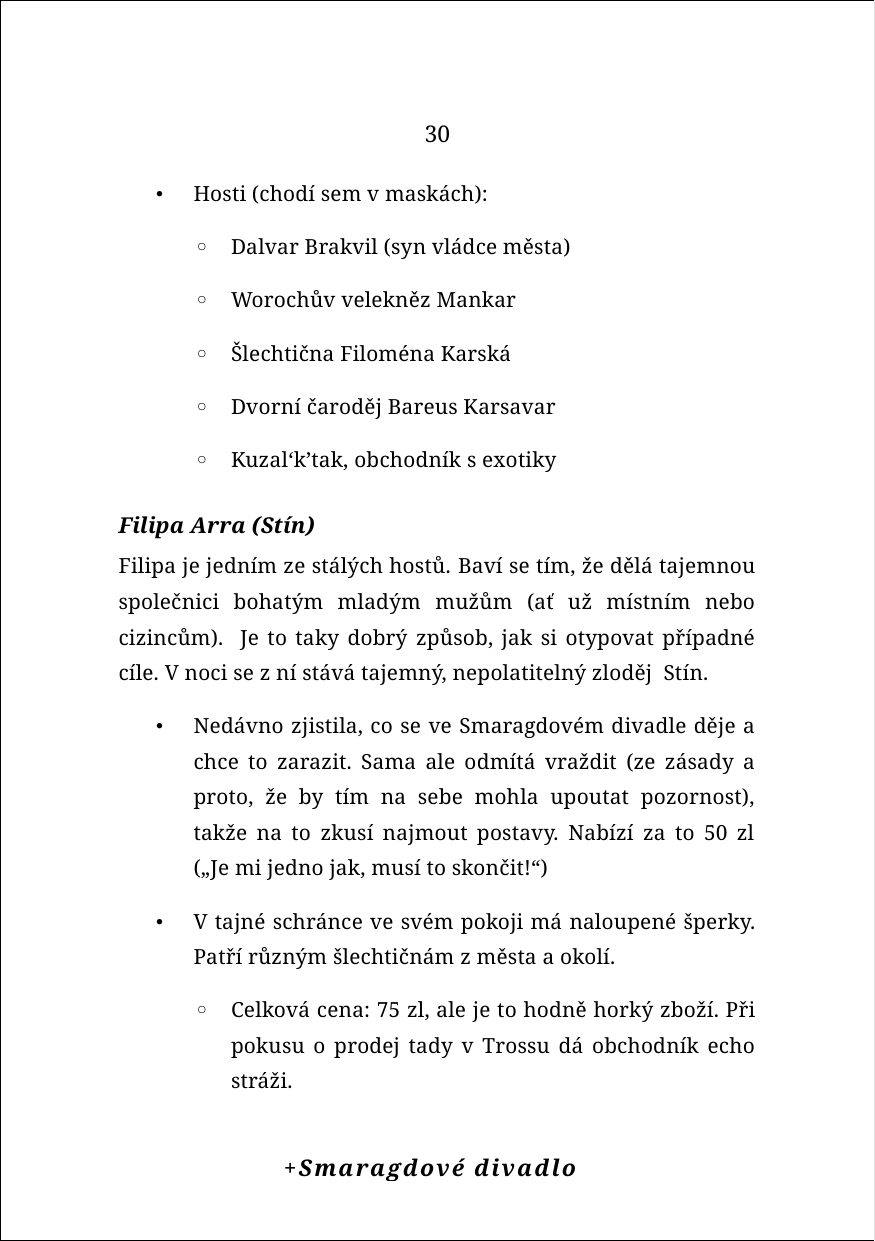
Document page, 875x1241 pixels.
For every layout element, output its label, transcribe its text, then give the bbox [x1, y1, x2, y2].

list Nedávno zjistila, co se ve Smaragdovém divadle děje a chce to zarazit. Sama ale odmítá vraždit (ze zásady a proto, že by tím na sebe mohla upoutat pozornost), takže na to zkusí najmout postavy. Nabízí za to 50 zl („Je mi jedno jak, musí to skončit!“) [156, 711, 756, 882]
list V tajné schránce ve svém pokoji má naloupené šperky. Patří různým šlechtičnám z města a okolí. [156, 907, 756, 971]
list Šlechtična Filoména Karská [193, 339, 756, 367]
subtitle Filipa Arra (Stín) [118, 510, 756, 540]
list Worochův velekněz Mankar [193, 285, 756, 314]
list Kuzal‘k’tak, obchodník s exotiky [193, 445, 756, 473]
list Hosti (chodí sem v maskách): [156, 179, 756, 207]
list Celková cena: 75 zl, ale je to hodně horký zboží. Při pokusu o prodej tady v Trossu dá obchodník echo stráži. [193, 996, 756, 1095]
list Dvorní čaroděj Bareus Karsavar [193, 392, 756, 420]
list Dalvar Brakvil (syn vládce města) [193, 232, 756, 261]
text Filipa je jedním ze stálých hostů. Baví se tím, že dělá tajemnou společnici bohatým mladým mužům (ať už místním nebo cizincům). Je to taky dobrý způsob, jak si otypovat případné cíle. V noci se z ní stává tajemný, nepolatitelný zloděj Stín. [118, 552, 756, 687]
